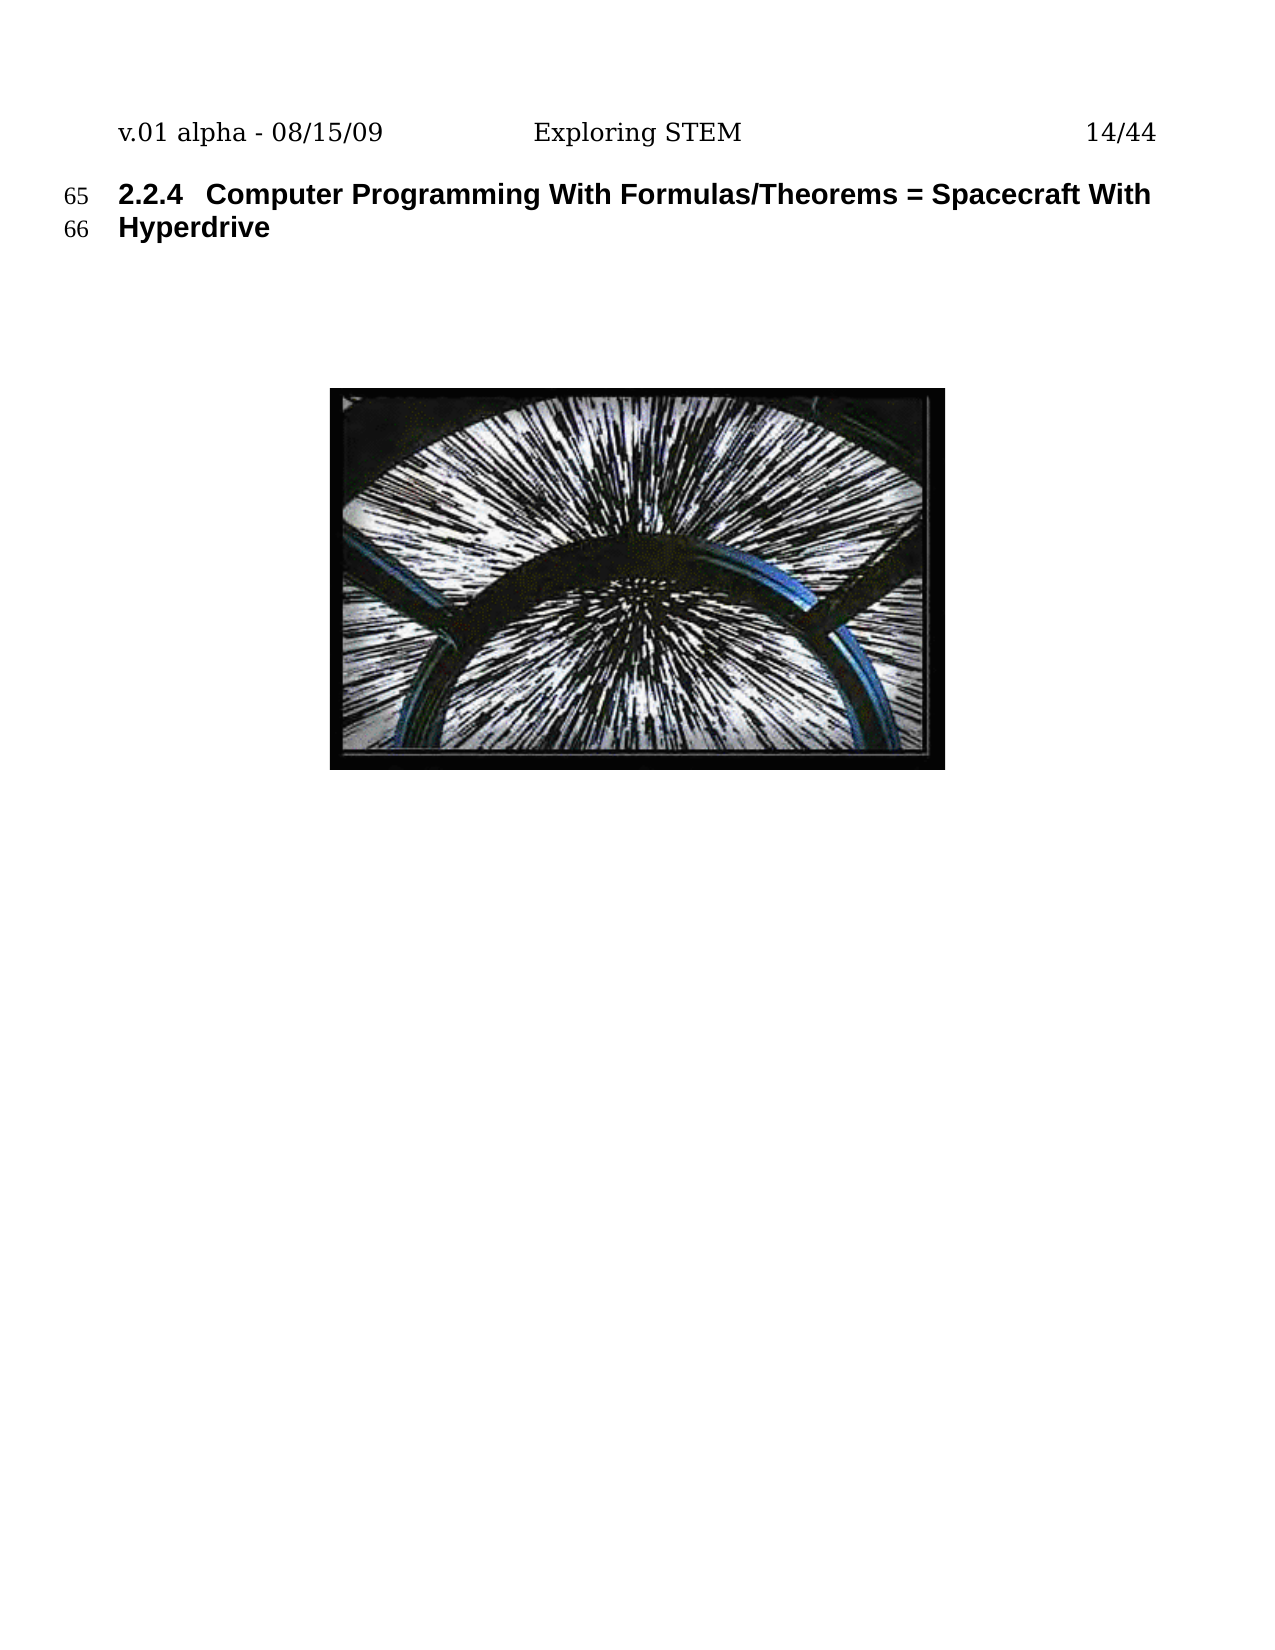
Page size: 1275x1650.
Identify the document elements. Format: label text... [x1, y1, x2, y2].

picture [329, 388, 946, 770]
subtitle Computer Programming With Formulas/Theorems = Spacecraft With Hyperdrive [118, 177, 1157, 244]
